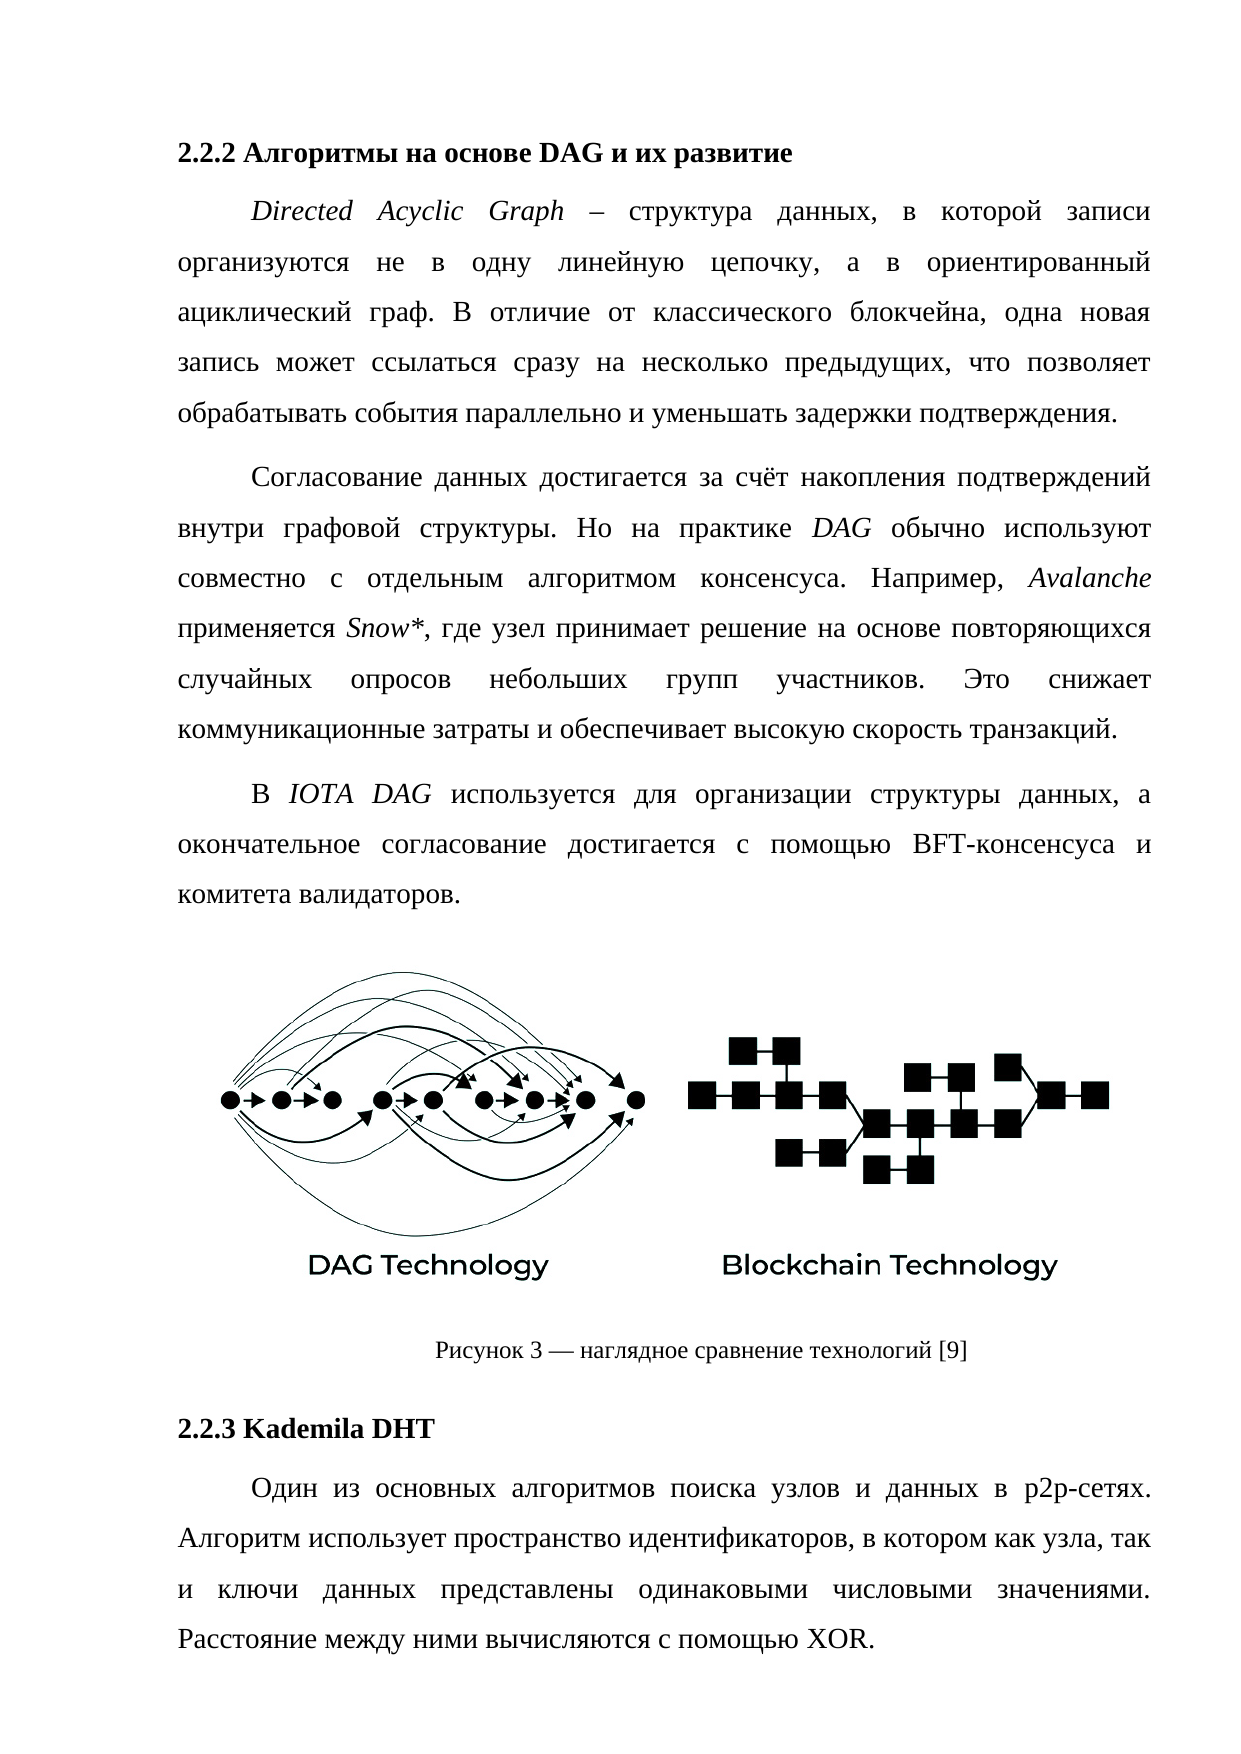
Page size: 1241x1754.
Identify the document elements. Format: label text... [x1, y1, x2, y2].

text Рисунок 3 — наглядное сравнение технологий [9] [177, 1335, 1152, 1364]
text В IOTA DAG используется для организации структуры данных, а окончательное согласование достигается с помощью BFT-консенсуса и комитета валидаторов. [177, 776, 1152, 910]
text Согласование данных достигается за счёт накопления подтверждений внутри графовой структуры. Но на практике DAG обычно используют совместно с отдельным алгоритмом консенсуса. Например, Avalanche применяется Snow*, где узел принимает решение на основе повторяющихся случайных опросов небольших групп участников. Это снижает коммуникационные затраты и обеспечивает высокую скорость транзакций. [177, 459, 1152, 745]
text Один из основных алгоритмов поиска узлов и данных в p2p-сетях. Алгоритм использует пространство идентификаторов, в котором как узла, так и ключи данных представлены одинаковыми числовыми значениями. Расстояние между ними вычисляются с помощью XOR. [177, 1470, 1152, 1654]
text 2.2.3 Kademila DHT [177, 1411, 1152, 1445]
text 2.2.2 Алгоритмы на основе DAG и их развитие [177, 135, 1152, 168]
picture [177, 941, 1152, 1306]
text Directed Acyclic Graph – структура данных, в которой записи организуются не в одну линейную цепочку, а в ориентированный ациклический граф. В отличие от классического блокчейна, одна новая запись может ссылаться сразу на несколько предыдущих, что позволяет обрабатывать события параллельно и уменьшать задержки подтверждения. [177, 193, 1152, 428]
